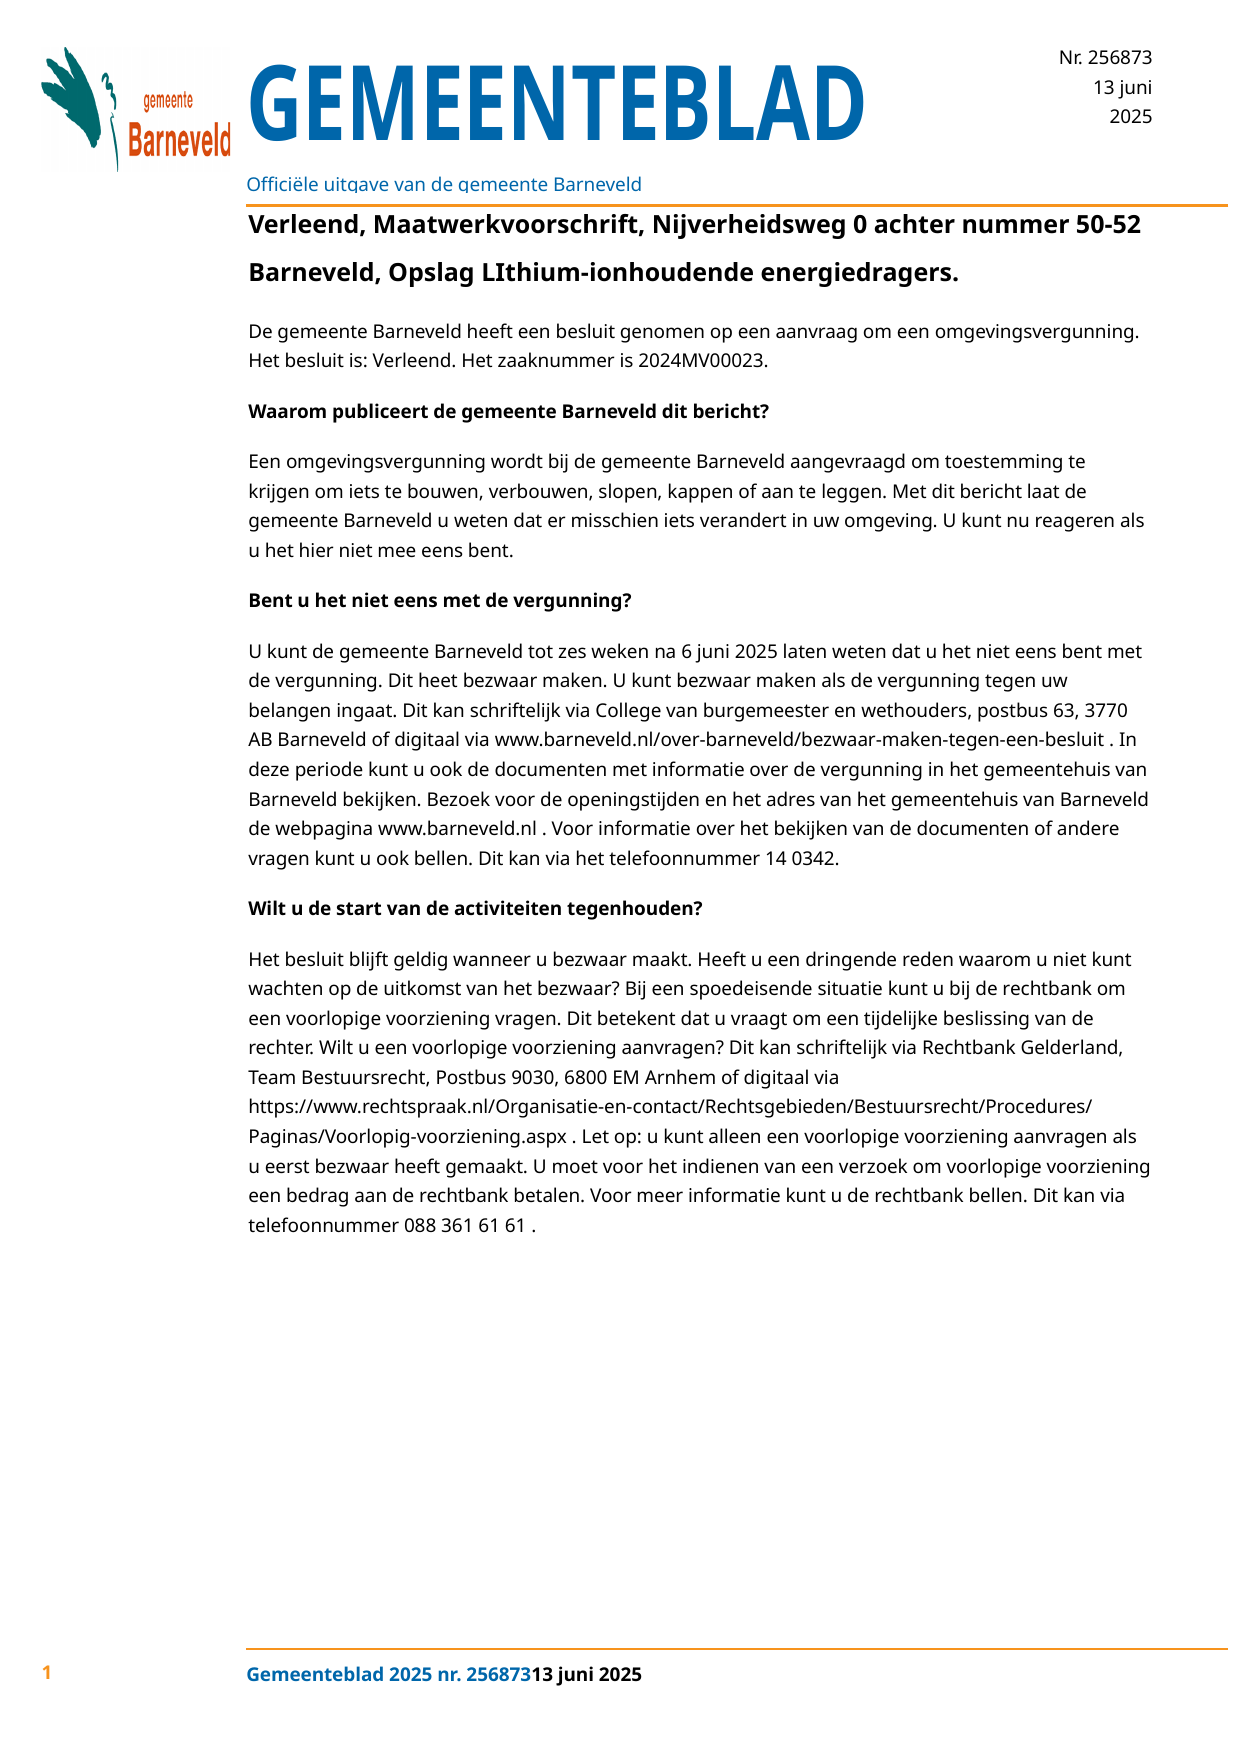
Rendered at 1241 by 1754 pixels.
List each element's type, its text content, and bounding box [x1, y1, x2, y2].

text Bent u het niet eens met de vergunning? [248, 587, 1152, 613]
picture [41, 47, 231, 172]
text De gemeente Barneveld heeft een besluit genomen op een aanvraag om een omgevingsvergunning. Het besluit is: Verleend. Het zaaknummer is 2024MV00023. [248, 318, 1152, 373]
text Waarom publiceert de gemeente Barneveld dit bericht? [248, 398, 1152, 424]
text Het besluit blijft geldig wanneer u bezwaar maakt. Heeft u een dringende reden waarom u niet kunt wachten op de uitkomst van het bezwaar? Bij een spoedeisende situatie kunt u bij de rechtbank om een voorlopige voorziening vragen. Dit betekent dat u vraagt om een tijdelijke beslissing van de rechter. Wilt u een voorlopige voorziening aanvragen? Dit kan schriftelijk via Rechtbank Gelderland, Team Bestuursrecht, Postbus 9030, 6800 EM Arnhem of digitaal via https://www.rechtspraak.nl/Organisatie-en-contact/Rechtsgebieden/Bestuursrecht/Procedures/Paginas/Voorlopig-voorziening.aspx . Let op: u kunt alleen een voorlopige voorziening aanvragen als u eerst bezwaar heeft gemaakt. U moet voor het indienen van een verzoek om voorlopige voorziening een bedrag aan de rechtbank betalen. Voor meer informatie kunt u de rechtbank bellen. Dit kan via telefoonnummer 088 361 61 61 . [248, 946, 1152, 1238]
text Een omgevingsvergunning wordt bij de gemeente Barneveld aangevraagd om toestemming te krijgen om iets te bouwen, verbouwen, slopen, kappen of aan te leggen. Met dit bericht laat de gemeente Barneveld u weten dat er misschien iets verandert in uw omgeving. U kunt nu reageren als u het hier niet mee eens bent. [248, 448, 1152, 563]
text Verleend, Maatwerkvoorschrift, Nijverheidsweg 0 achter nummer 50-52 Barneveld, Opslag LIthium-ionhoudende energiedragers. [248, 207, 1152, 288]
text U kunt de gemeente Barneveld tot zes weken na 6 juni 2025 laten weten dat u het niet eens bent met de vergunning. Dit heet bezwaar maken. U kunt bezwaar maken als de vergunning tegen uw belangen ingaat. Dit kan schriftelijk via College van burgemeester en wethouders, postbus 63, 3770 AB Barneveld of digitaal via www.barneveld.nl/over-barneveld/bezwaar-maken-tegen-een-besluit . In deze periode kunt u ook de documenten met informatie over de vergunning in het gemeentehuis van Barneveld bekijken. Bezoek voor de openingstijden en het adres van het gemeentehuis van Barneveld de webpagina www.barneveld.nl . Voor informatie over het bekijken van de documenten of andere vragen kunt u ook bellen. Dit kan via het telefoonnummer 14 0342. [248, 638, 1152, 871]
text Wilt u de start van de activiteiten tegenhouden? [248, 895, 1152, 921]
